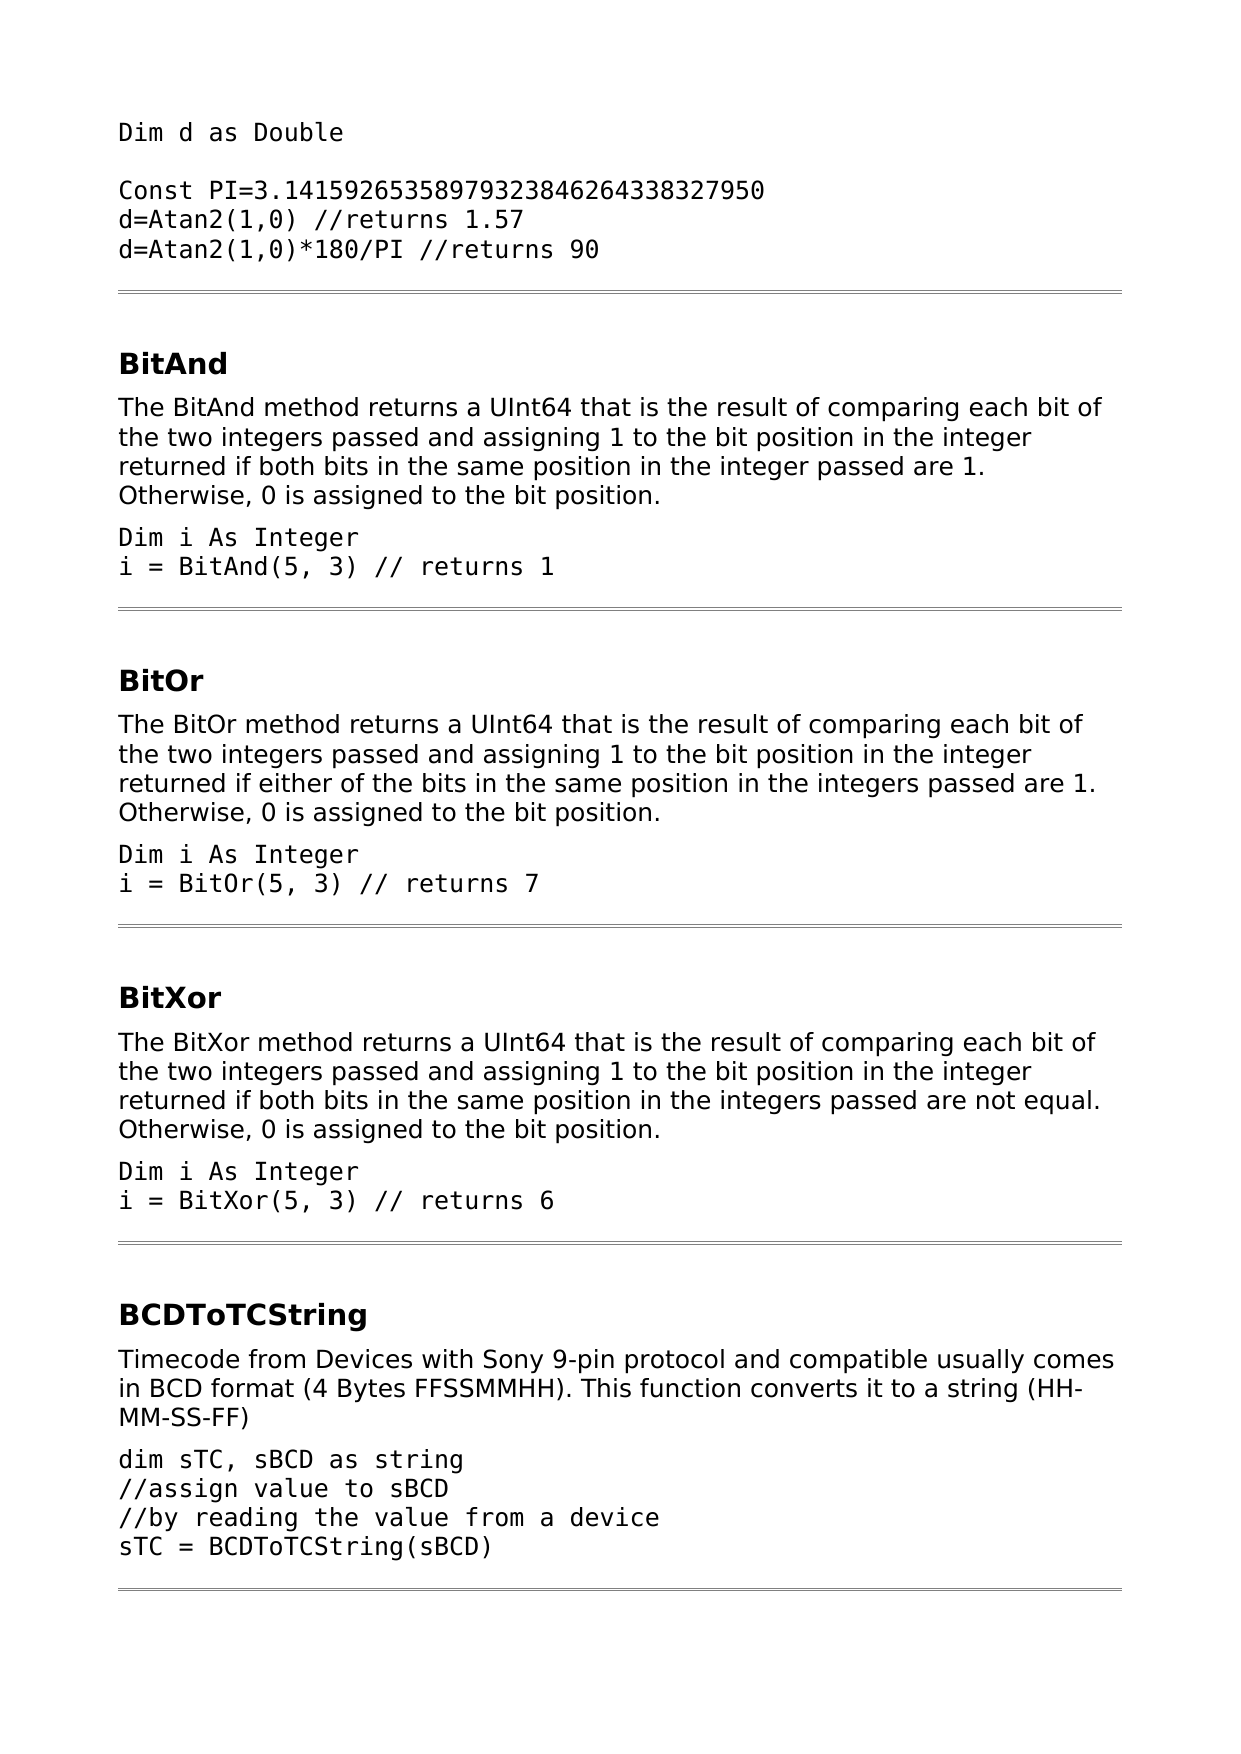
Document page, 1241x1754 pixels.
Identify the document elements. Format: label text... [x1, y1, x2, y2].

text The BitAnd method returns a UInt64 that is the result of comparing each bit of the two integers passed and assigning 1 to the bit position in the integer returned if both bits in the same position in the integer passed are 1. Otherwise, 0 is assigned to the bit position. [118, 393, 1122, 510]
text dim sTC, sBCD as string //assign value to sBCD //by reading the value from a device sTC = BCDToTCString(sBCD) [118, 1445, 1122, 1561]
text Dim i As Integer i = BitOr(5, 3) // returns 7 [118, 840, 1122, 898]
subtitle BitOr [118, 664, 1122, 698]
text Dim i As Integer i = BitXor(5, 3) // returns 6 [118, 1157, 1122, 1215]
subtitle BitXor [118, 981, 1122, 1015]
subtitle BitAnd [118, 347, 1122, 381]
subtitle BCDToTCString [118, 1298, 1122, 1332]
text The BitXor method returns a UInt64 that is the result of comparing each bit of the two integers passed and assigning 1 to the bit position in the integer returned if both bits in the same position in the integers passed are not equal. Otherwise, 0 is assigned to the bit position. [118, 1028, 1122, 1144]
text Timecode from Devices with Sony 9-pin protocol and compatible usually comes in BCD format (4 Bytes FFSSMMHH). This function converts it to a string (HH-MM-SS-FF) [118, 1345, 1122, 1432]
text Dim d as Double Const PI=3.14159265358979323846264338327950 d=Atan2(1,0) //returns 1.57 d=Atan2(1,0)*180/PI //returns 90 [118, 118, 1122, 264]
text Dim i As Integer i = BitAnd(5, 3) // returns 1 [118, 523, 1122, 581]
text The BitOr method returns a UInt64 that is the result of comparing each bit of the two integers passed and assigning 1 to the bit position in the integer returned if either of the bits in the same position in the integers passed are 1. Otherwise, 0 is assigned to the bit position. [118, 711, 1122, 827]
